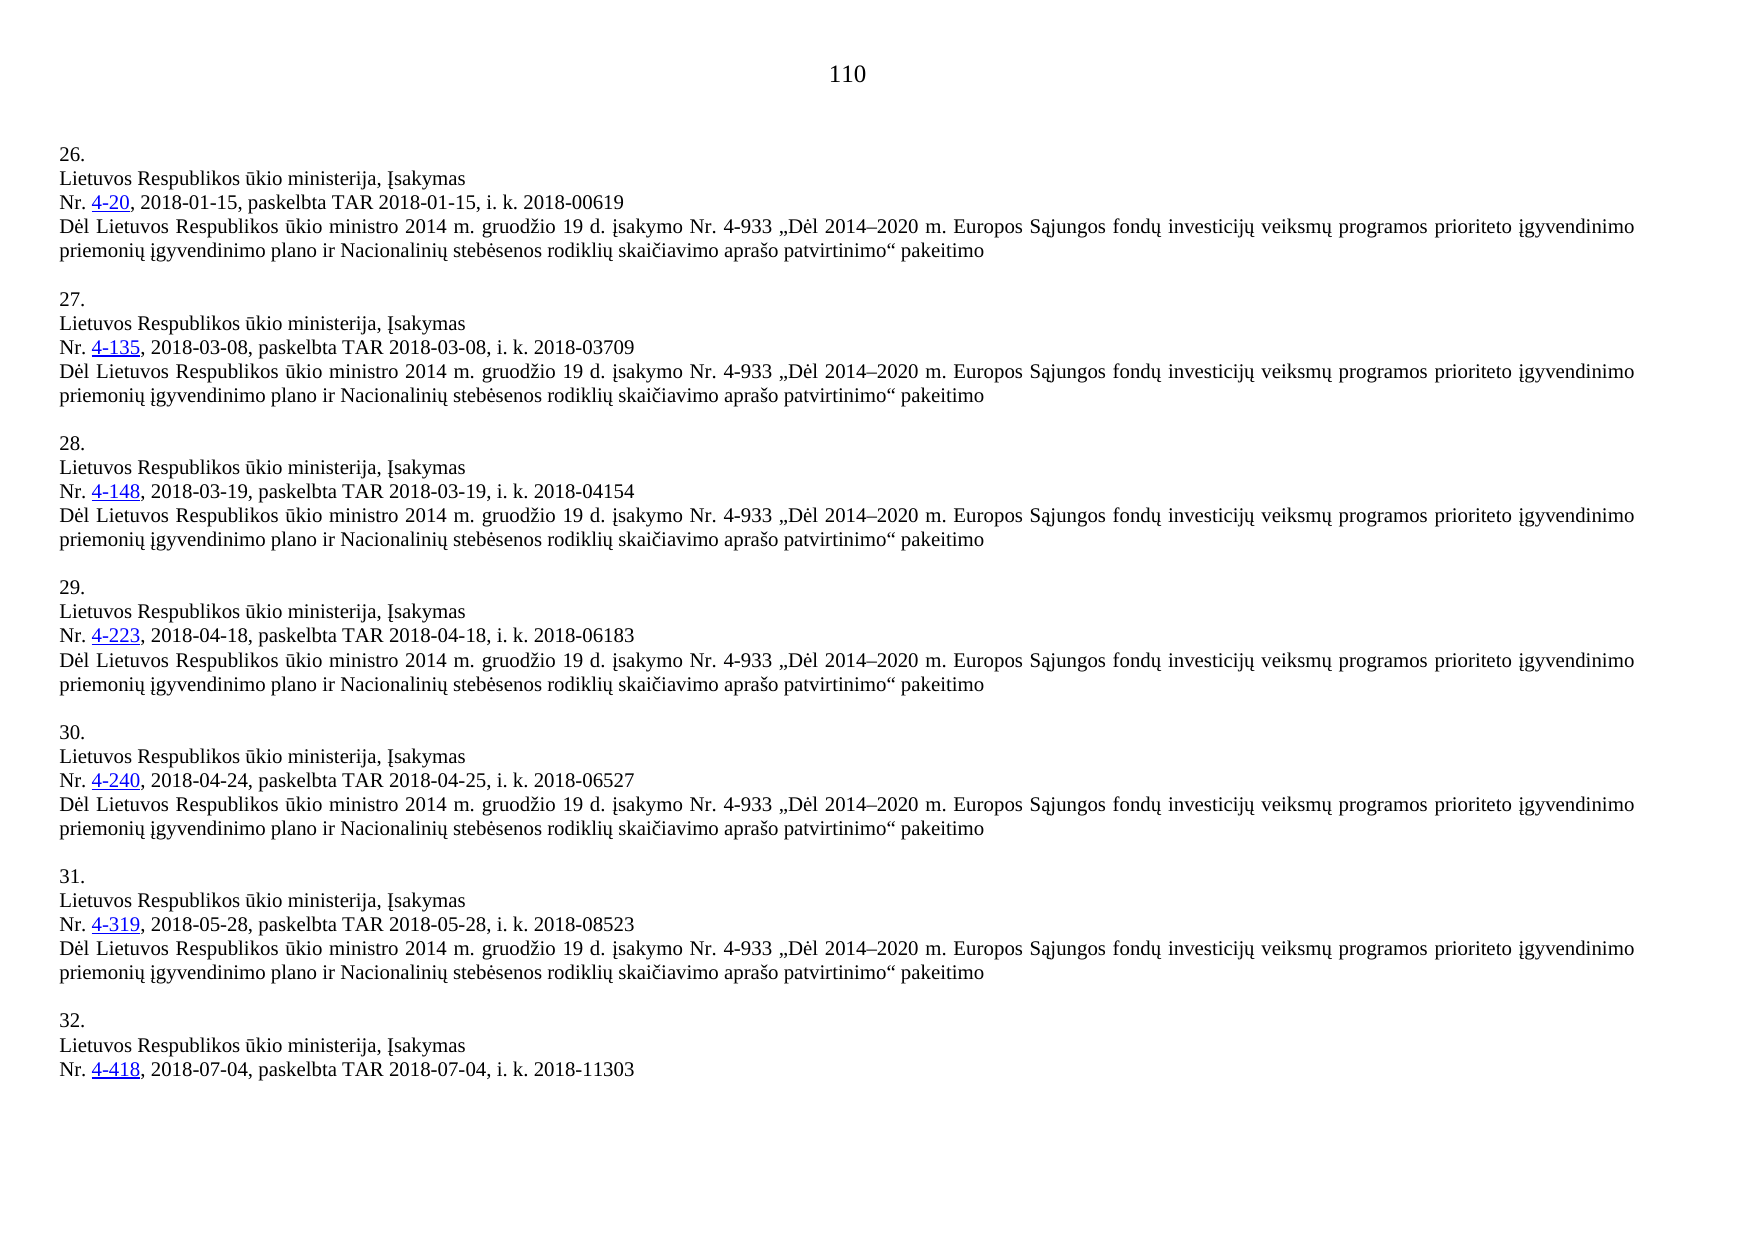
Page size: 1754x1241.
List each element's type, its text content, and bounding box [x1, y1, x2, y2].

text Lietuvos Respublikos ūkio ministerija, Įsakymas [59, 311, 1636, 335]
text Lietuvos Respublikos ūkio ministerija, Įsakymas [59, 166, 1636, 190]
text Lietuvos Respublikos ūkio ministerija, Įsakymas [59, 888, 1636, 912]
text Lietuvos Respublikos ūkio ministerija, Įsakymas [59, 599, 1636, 623]
text 32. [59, 1008, 1636, 1032]
text 30. [59, 720, 1636, 744]
text Nr. 4-135, 2018-03-08, paskelbta TAR 2018-03-08, i. k. 2018-03709 [59, 335, 1636, 359]
text 27. [59, 287, 1636, 311]
text Lietuvos Respublikos ūkio ministerija, Įsakymas [59, 1032, 1636, 1057]
text Lietuvos Respublikos ūkio ministerija, Įsakymas [59, 455, 1636, 479]
text Lietuvos Respublikos ūkio ministerija, Įsakymas [59, 744, 1636, 768]
text 31. [59, 864, 1636, 888]
text Dėl Lietuvos Respublikos ūkio ministro 2014 m. gruodžio 19 d. įsakymo Nr. 4-933 „Dėl 2014–2020 m. Europos Sąjungos fondų investicijų veiksmų programos prioriteto įgyvendinimo priemonių įgyvendinimo plano ir Nacionalinių stebėsenos rodiklių skaičiavimo aprašo patvirtinimo“ pakeitimo [59, 214, 1636, 262]
text 29. [59, 575, 1636, 599]
text Nr. 4-240, 2018-04-24, paskelbta TAR 2018-04-25, i. k. 2018-06527 [59, 768, 1636, 792]
text Dėl Lietuvos Respublikos ūkio ministro 2014 m. gruodžio 19 d. įsakymo Nr. 4-933 „Dėl 2014–2020 m. Europos Sąjungos fondų investicijų veiksmų programos prioriteto įgyvendinimo priemonių įgyvendinimo plano ir Nacionalinių stebėsenos rodiklių skaičiavimo aprašo patvirtinimo“ pakeitimo [59, 647, 1636, 696]
text 26. [59, 142, 1636, 166]
text Nr. 4-148, 2018-03-19, paskelbta TAR 2018-03-19, i. k. 2018-04154 [59, 479, 1636, 503]
text Nr. 4-319, 2018-05-28, paskelbta TAR 2018-05-28, i. k. 2018-08523 [59, 912, 1636, 936]
text Nr. 4-20, 2018-01-15, paskelbta TAR 2018-01-15, i. k. 2018-00619 [59, 190, 1636, 214]
text Dėl Lietuvos Respublikos ūkio ministro 2014 m. gruodžio 19 d. įsakymo Nr. 4-933 „Dėl 2014–2020 m. Europos Sąjungos fondų investicijų veiksmų programos prioriteto įgyvendinimo priemonių įgyvendinimo plano ir Nacionalinių stebėsenos rodiklių skaičiavimo aprašo patvirtinimo“ pakeitimo [59, 503, 1636, 551]
text Dėl Lietuvos Respublikos ūkio ministro 2014 m. gruodžio 19 d. įsakymo Nr. 4-933 „Dėl 2014–2020 m. Europos Sąjungos fondų investicijų veiksmų programos prioriteto įgyvendinimo priemonių įgyvendinimo plano ir Nacionalinių stebėsenos rodiklių skaičiavimo aprašo patvirtinimo“ pakeitimo [59, 359, 1636, 407]
text Dėl Lietuvos Respublikos ūkio ministro 2014 m. gruodžio 19 d. įsakymo Nr. 4-933 „Dėl 2014–2020 m. Europos Sąjungos fondų investicijų veiksmų programos prioriteto įgyvendinimo priemonių įgyvendinimo plano ir Nacionalinių stebėsenos rodiklių skaičiavimo aprašo patvirtinimo“ pakeitimo [59, 936, 1636, 984]
text Nr. 4-418, 2018-07-04, paskelbta TAR 2018-07-04, i. k. 2018-11303 [59, 1057, 1636, 1081]
text 28. [59, 431, 1636, 455]
text Nr. 4-223, 2018-04-18, paskelbta TAR 2018-04-18, i. k. 2018-06183 [59, 623, 1636, 647]
text Dėl Lietuvos Respublikos ūkio ministro 2014 m. gruodžio 19 d. įsakymo Nr. 4-933 „Dėl 2014–2020 m. Europos Sąjungos fondų investicijų veiksmų programos prioriteto įgyvendinimo priemonių įgyvendinimo plano ir Nacionalinių stebėsenos rodiklių skaičiavimo aprašo patvirtinimo“ pakeitimo [59, 792, 1636, 840]
